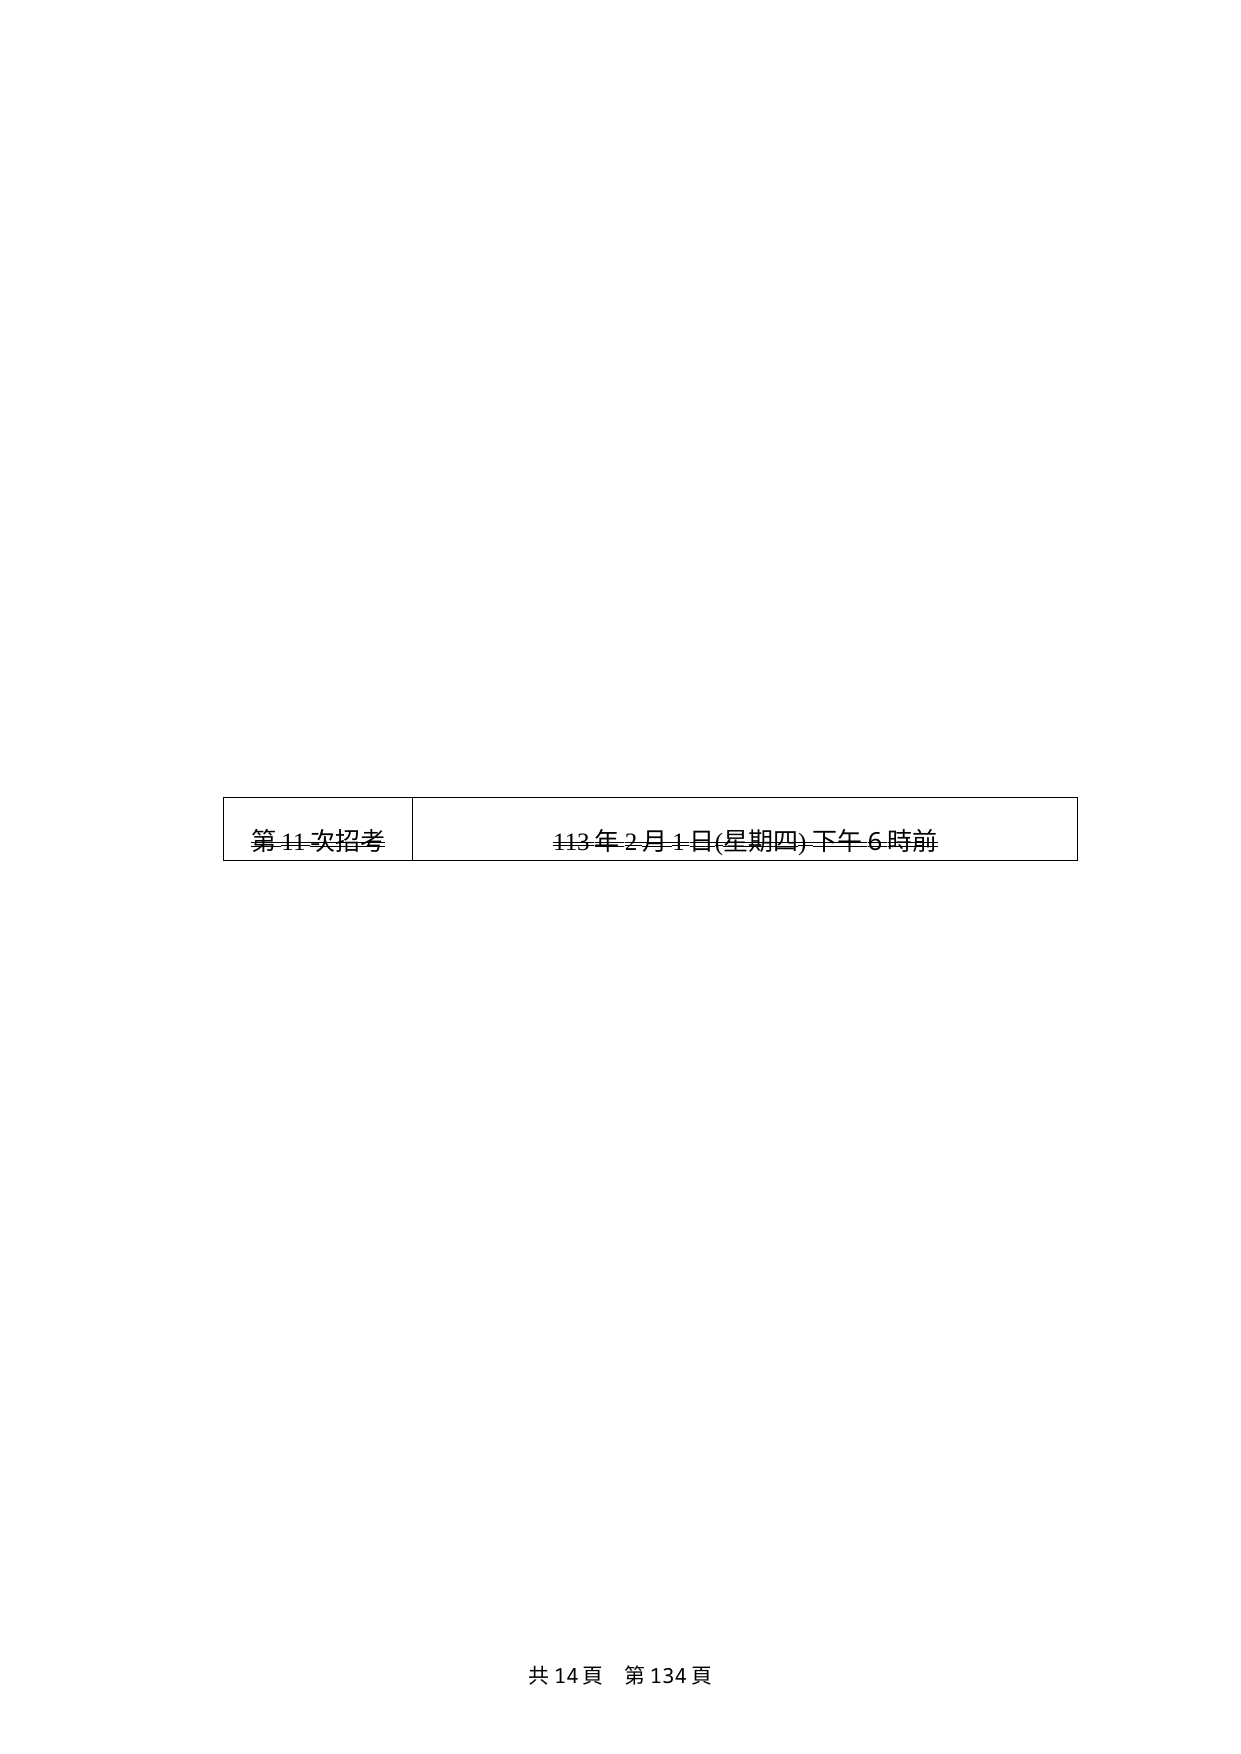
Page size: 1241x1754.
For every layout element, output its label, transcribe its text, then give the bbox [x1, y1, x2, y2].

table_cell 113年2月1日(星期四) 下午6時前 [413, 798, 1077, 860]
table_cell 第11次招考 [224, 798, 412, 860]
